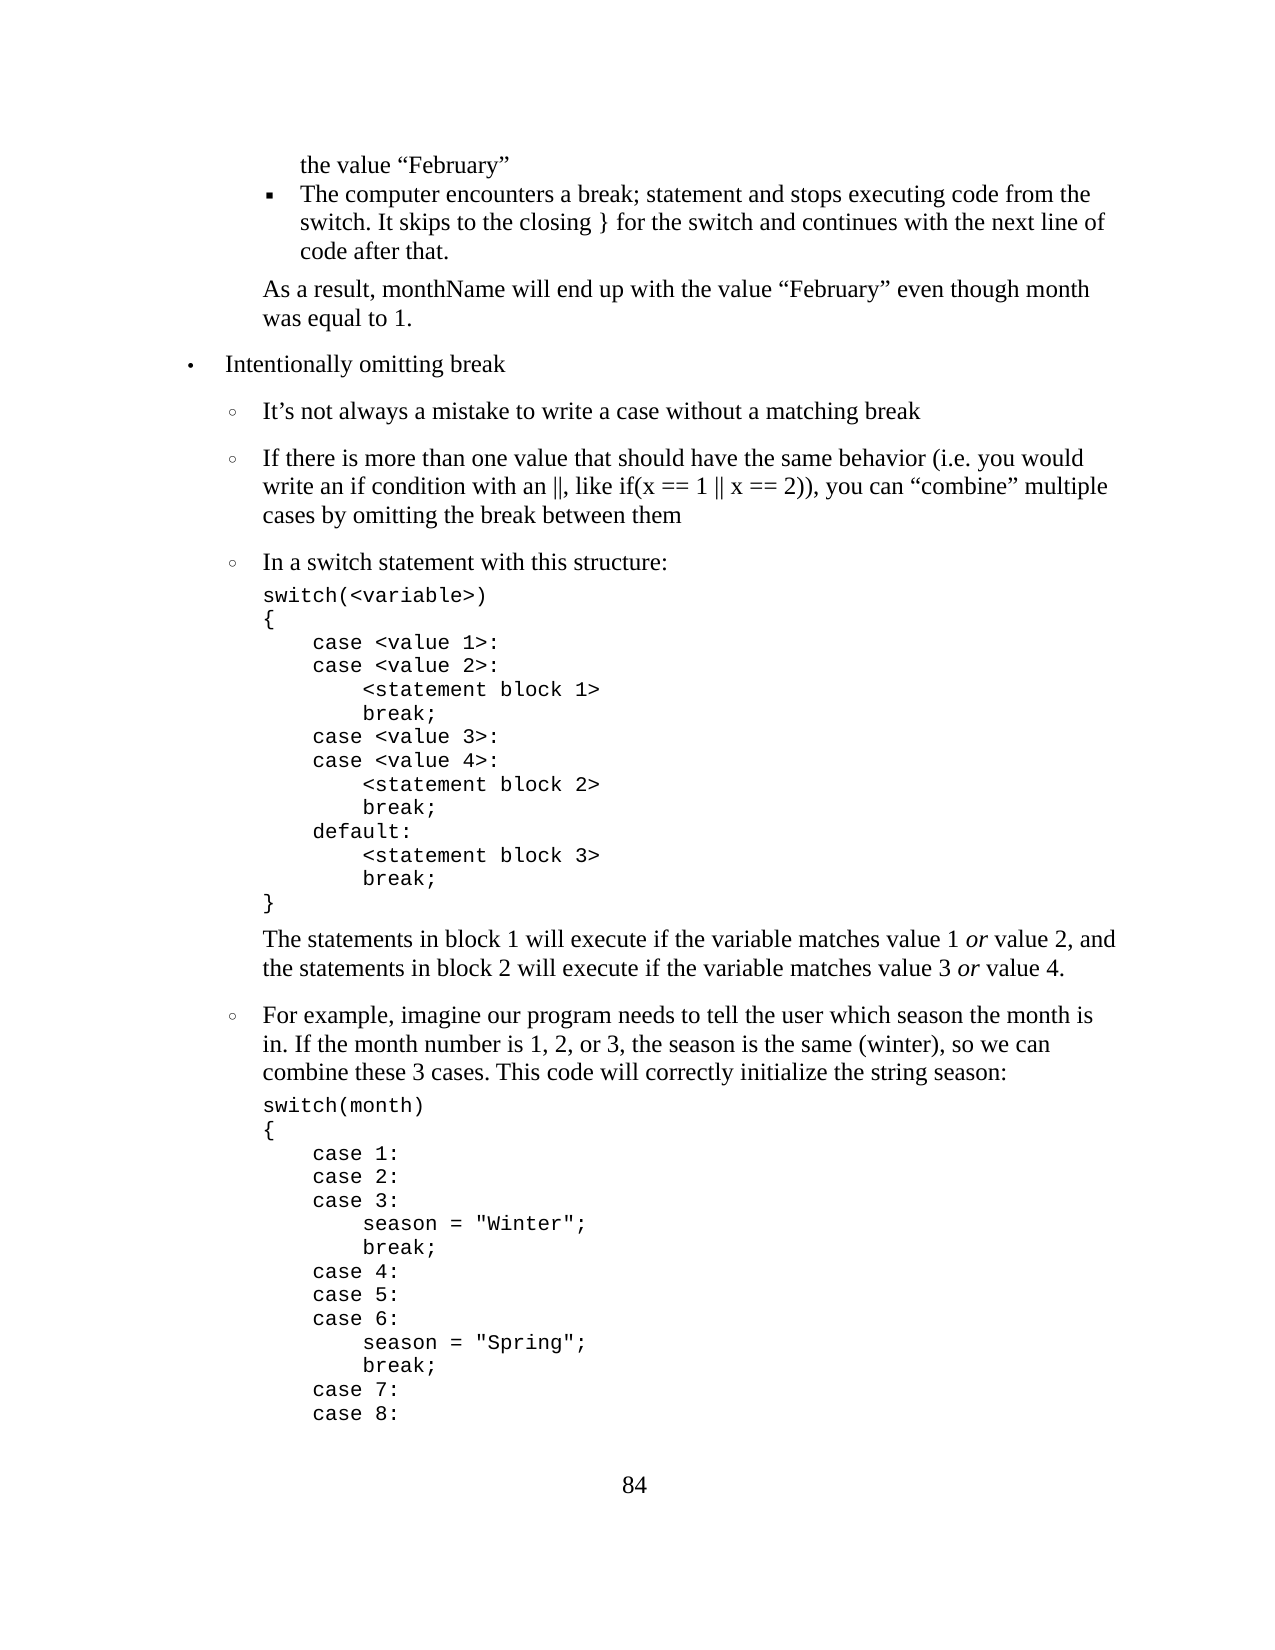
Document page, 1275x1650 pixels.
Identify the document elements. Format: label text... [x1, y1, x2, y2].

list break; [225, 703, 1125, 726]
list As a result, monthName will end up with the value “February” even though month was equal to 1. [225, 274, 1125, 331]
list case 8: [225, 1403, 1125, 1426]
list case 3: [225, 1190, 1125, 1213]
list the value “February” [262, 150, 1125, 179]
list switch(<variable>) [225, 584, 1125, 608]
list <statement block 1> [225, 679, 1125, 703]
list For example, imagine our program needs to tell the user which season the month is in. If the month number is 1, 2, or 3, the season is the same (winter), so we can combine these 3 cases. This code will correctly initialize the string season: [225, 1000, 1125, 1086]
list case <value 1>: [225, 632, 1125, 656]
list season = "Spring"; [225, 1332, 1125, 1355]
list case <value 3>: [225, 726, 1125, 750]
list It’s not always a mistake to write a case without a matching break [225, 396, 1125, 425]
list case 1: [225, 1142, 1125, 1166]
list default: [225, 821, 1125, 845]
list <statement block 3> [225, 845, 1125, 868]
list break; [225, 1355, 1125, 1379]
list If there is more than one value that should have the same behavior (i.e. you would write an if condition with an ||, like if(x == 1 || x == 2)), you can “combine” multiple cases by omitting the break between them [225, 443, 1125, 529]
list The computer encounters a break; statement and stops executing code from the switch. It skips to the closing } for the switch and continues with the next line of code after that. [262, 179, 1125, 265]
list } [225, 892, 1125, 916]
list { [225, 1119, 1125, 1142]
list In a switch statement with this structure: [225, 547, 1125, 576]
list The statements in block 1 will execute if the variable matches value 1 or value 2, and the statements in block 2 will execute if the variable matches value 3 or value 4. [225, 924, 1125, 982]
list Intentionally omitting break [187, 349, 1125, 378]
list case 2: [225, 1166, 1125, 1190]
list case 4: [225, 1261, 1125, 1284]
list break; [225, 1237, 1125, 1261]
list <statement block 2> [225, 774, 1125, 797]
list break; [225, 868, 1125, 892]
list season = "Winter"; [225, 1213, 1125, 1237]
list { [225, 608, 1125, 632]
list switch(month) [225, 1095, 1125, 1119]
list case <value 2>: [225, 656, 1125, 679]
list break; [225, 797, 1125, 821]
list case 6: [225, 1308, 1125, 1332]
list case 7: [225, 1379, 1125, 1403]
list case <value 4>: [225, 750, 1125, 774]
list case 5: [225, 1284, 1125, 1308]
